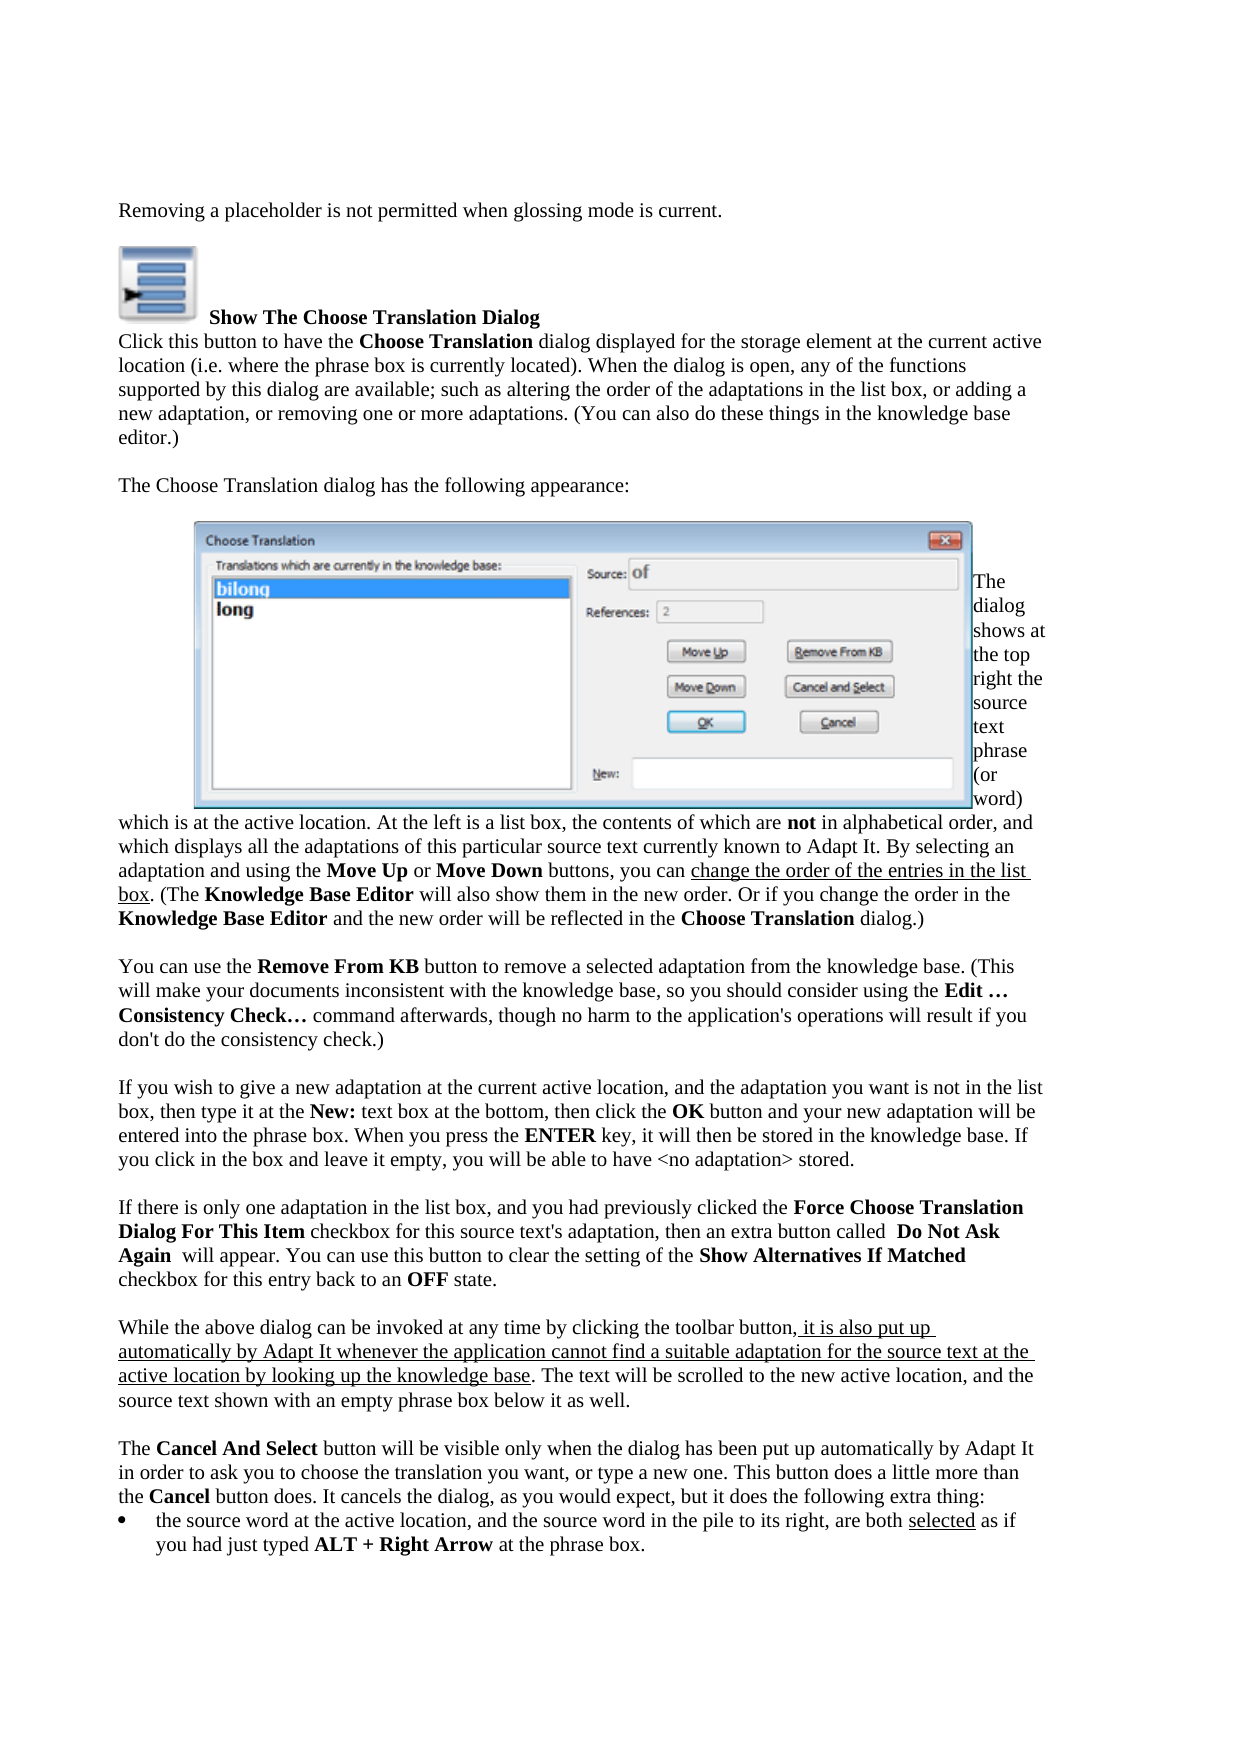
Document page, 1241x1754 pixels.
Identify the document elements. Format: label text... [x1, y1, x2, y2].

picture [193, 521, 973, 809]
text If there is only one adaptation in the list box, and you had previously clicked the Force Choose Translation Dialog For This Item checkbox for this source text's adaptation, then an extra button called Do Not Ask Again will appear. You can use this button to clear the setting of the Show Alternatives If Matched checkbox for this entry back to an OFF state. [118, 1195, 1048, 1291]
list the source word at the active location, and the source word in the pile to its right, are both selected as if you had just typed ALT + Right Arrow at the phrase box. [118, 1508, 1048, 1556]
text The Cancel And Select button will be visible only when the dialog has been put up automatically by Adapt It in order to ask you to choose the translation you want, or type a new one. This button does a little more than the Cancel button does. It cancels the dialog, as you would expect, but it does the following extra thing: [118, 1436, 1048, 1508]
text While the above dialog can be invoked at any time by clicking the toolbar button, it is also put up automatically by Adapt It whenever the application cannot find a suitable adaptation for the source text at the active location by looking up the knowledge base. The text will be scrolled to the new active location, and the source text shown with an empty phrase box below it as well. [118, 1315, 1048, 1412]
text Click this button to have the Choose Translation dialog displayed for the storage element at the current active location (i.e. where the phrase box is currently located). When the dialog is open, any of the functions supported by this dialog are available; such as altering the order of the adaptations in the list box, or adding a new adaptation, or removing one or more adaptations. (You can also do these things in the knowledge base editor.) [118, 329, 1048, 449]
text Show The Choose Translation Dialog [118, 246, 1048, 329]
text Removing a placeholder is not permitted when glossing mode is current. [118, 198, 1048, 222]
text The dialog shows at the top right the source text phrase (or word) which is at the active location. At the left is a list box, the contents of which are not in alphabetical order, and which displays all the adaptations of this particular source text currently known to Adapt It. By selecting an adaptation and using the Move Up or Move Down buttons, you can change the order of the entries in the list box. (The Knowledge Base Editor will also show them in the new order. Or if you change the order in the Knowledge Base Editor and the new order will be reflected in the Choose Translation dialog.) [118, 569, 1048, 930]
text If you wish to give a new adaptation at the current active location, and the adaptation you want is not in the list box, then type it at the New: text box at the bottom, then click the OK button and your new adaptation will be entered into the phrase box. When you press the ENTER key, it will then be stored in the knowledge base. If you click in the box and leave it empty, you will be able to have <no adaptation> stored. [118, 1075, 1048, 1171]
text The Choose Translation dialog has the following appearance: [118, 473, 1048, 497]
text You can use the Remove From KB button to remove a selected adaptation from the knowledge base. (This will make your documents inconsistent with the knowledge base, so you should consider using the Edit … Consistency Check… command afterwards, though no harm to the application's operations will result if you don't do the consistency check.) [118, 954, 1048, 1051]
picture [118, 246, 199, 324]
